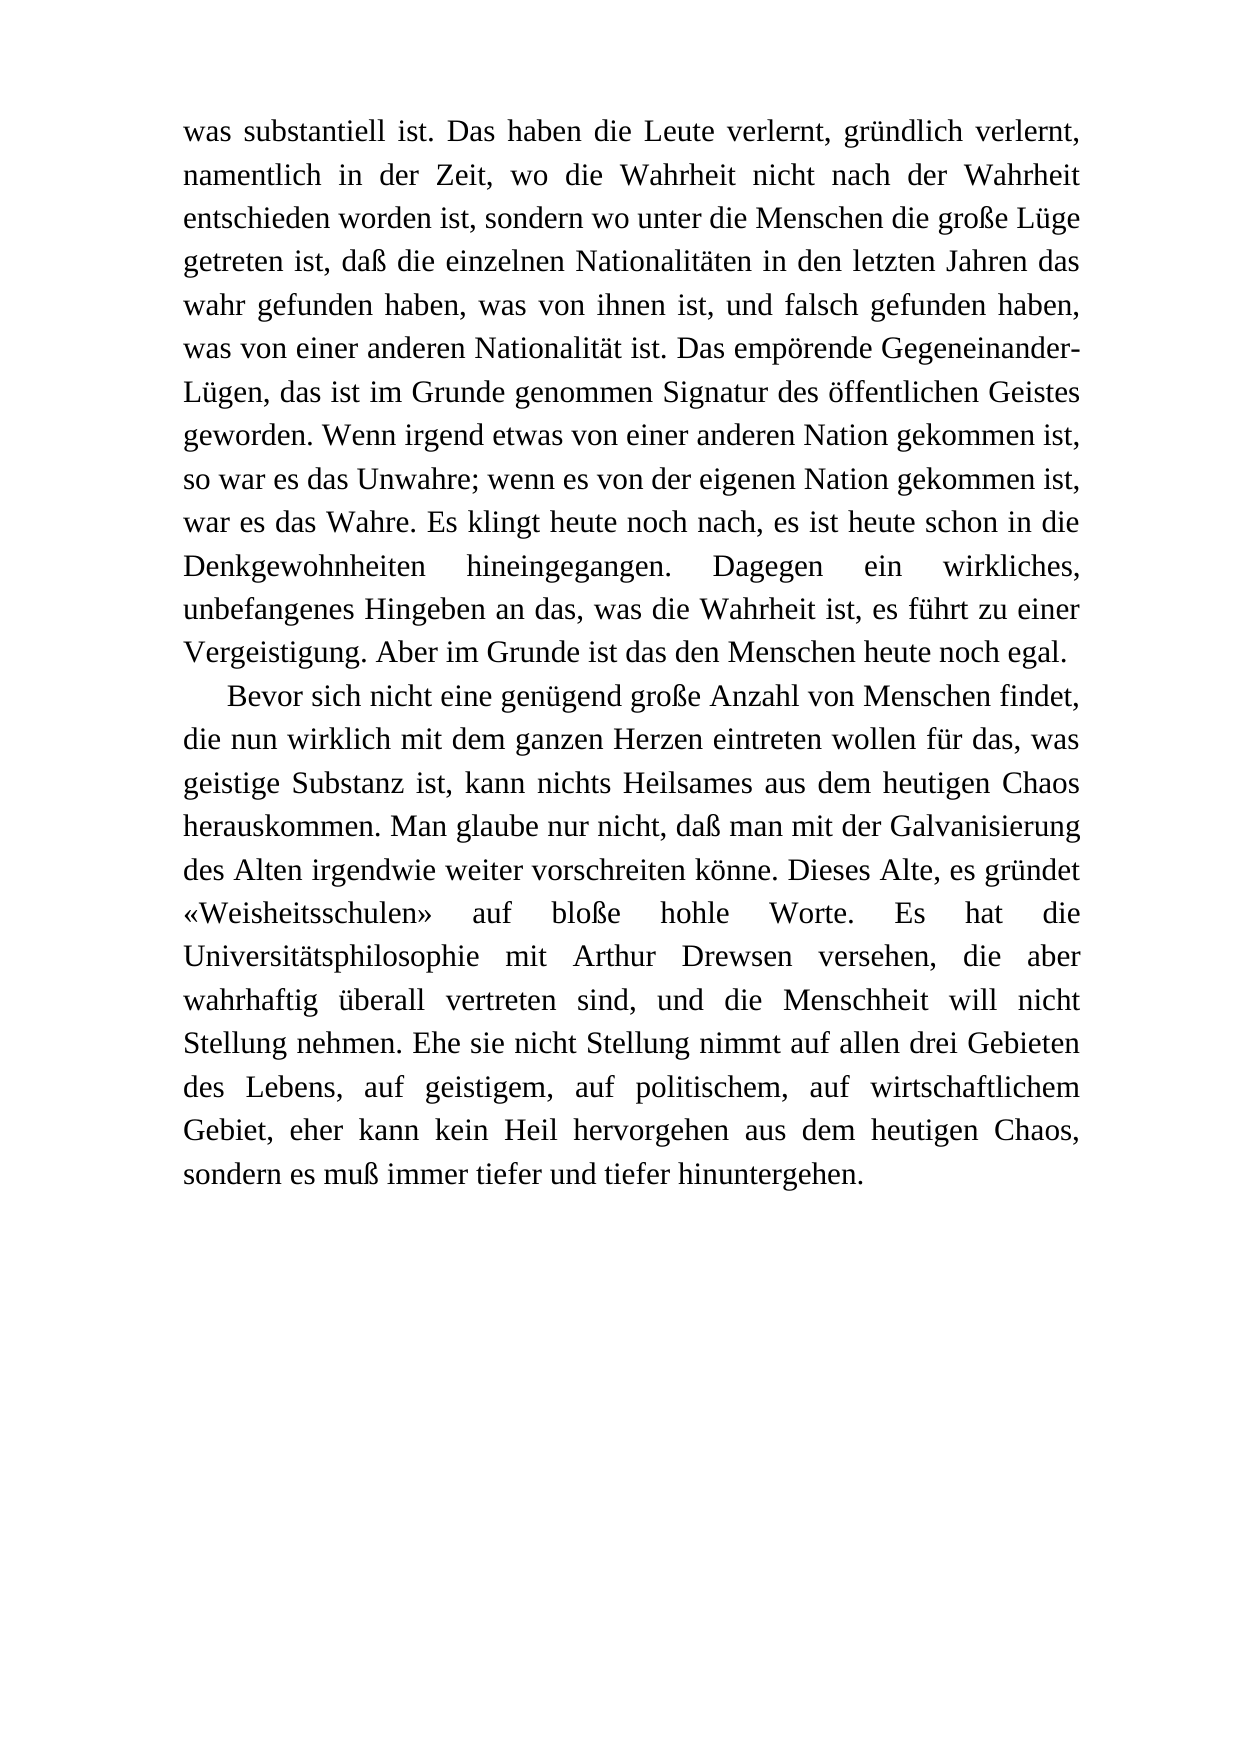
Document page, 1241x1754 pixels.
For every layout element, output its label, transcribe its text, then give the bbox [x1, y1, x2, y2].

text Bevor sich nicht eine genügend große Anzahl von Menschen findet, die nun wirklich mit dem ganzen Herzen eintreten wollen für das, was geistige Substanz ist, kann nichts Heilsames aus dem heutigen Chaos herauskommen. Man glaube nur nicht, daß man mit der Galvanisierung des Alten irgendwie weiter vorschreiten könne. Dieses Alte, es gründet «Weisheitsschulen» auf bloße hohle Worte. Es hat die Universitätsphilosophie mit Arthur Drewsen versehen, die aber wahrhaftig überall vertreten sind, und die Menschheit will nicht Stellung nehmen. Ehe sie nicht Stellung nimmt auf allen drei Gebieten des Lebens, auf geistigem, auf politischem, auf wirtschaftlichem Gebiet, eher kann kein Heil hervorgehen aus dem heutigen Chaos, sondern es muß immer tiefer und tiefer hinuntergehen. [183, 677, 1081, 1191]
text was substantiell ist. Das haben die Leute verlernt, gründlich verlernt, namentlich in der Zeit, wo die Wahrheit nicht nach der Wahrheit entschieden worden ist, sondern wo unter die Menschen die große Lüge getreten ist, daß die einzelnen Nationalitäten in den letzten Jahren das wahr gefunden haben, was von ihnen ist, und falsch gefunden haben, was von einer anderen Nationalität ist. Das empörende Gegeneinander-Lügen, das ist im Grunde genommen Signatur des öffentlichen Geistes geworden. Wenn irgend etwas von einer anderen Nation gekommen ist, so war es das Unwahre; wenn es von der eigenen Nation gekommen ist, war es das Wahre. Es klingt heute noch nach, es ist heute schon in die Denkgewohnheiten hineingegangen. Dagegen ein wirkliches, unbefangenes Hingeben an das, was die Wahrheit ist, es führt zu einer Vergeistigung. Aber im Grunde ist das den Menschen heute noch egal. [183, 112, 1081, 669]
